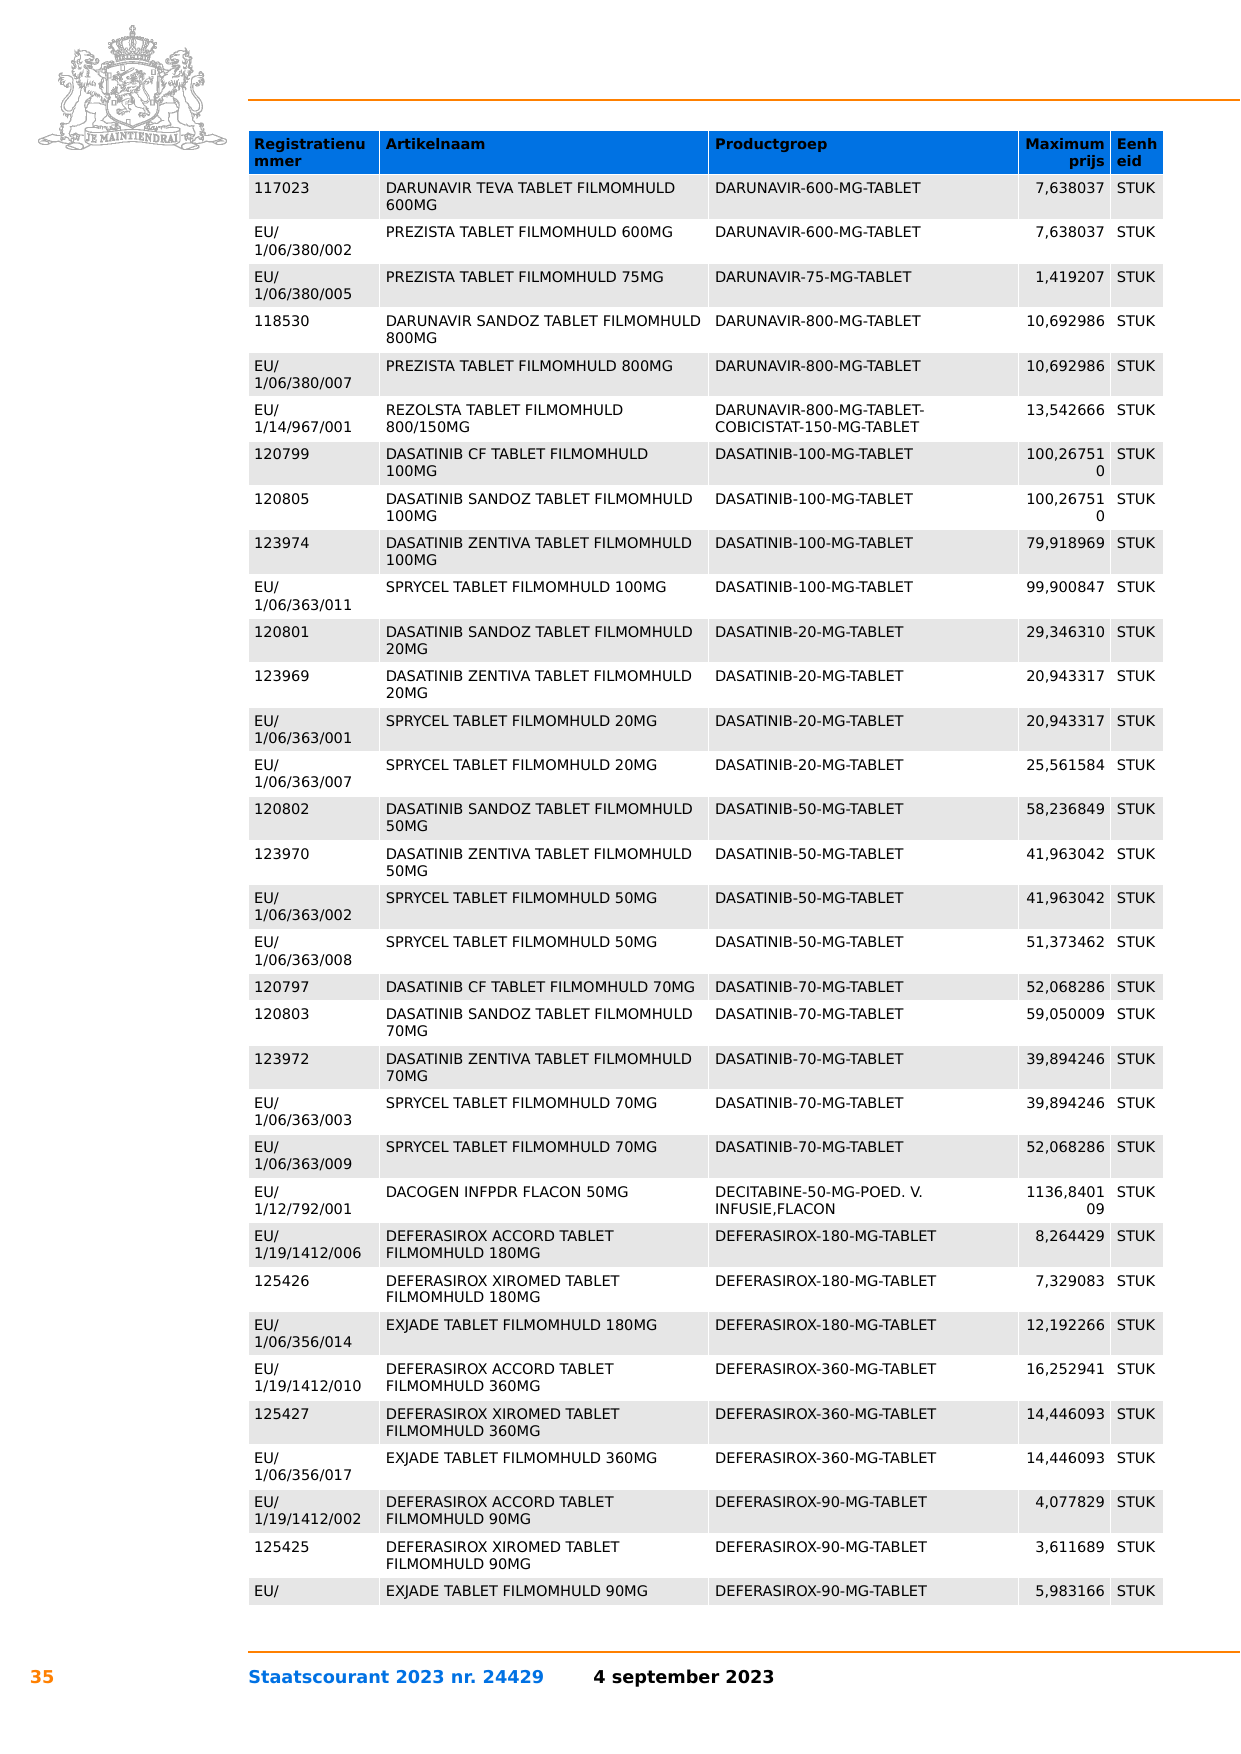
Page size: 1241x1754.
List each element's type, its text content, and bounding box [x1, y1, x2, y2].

table_cell DASATINIB-70-MG-TABLET [709, 1090, 1018, 1133]
table_cell DEFERASIROX-180-MG-TABLET [709, 1223, 1018, 1267]
table_cell EU/1/06/363/003 [249, 1090, 379, 1133]
table_cell STUK [1111, 530, 1163, 574]
table_cell STUK [1111, 1268, 1163, 1311]
table_cell SPRYCEL TABLET FILMOMHULD 70MG [380, 1135, 708, 1178]
table_cell 20,943317 [1019, 708, 1110, 751]
table_cell 29,346310 [1019, 619, 1110, 662]
table_cell STUK [1111, 353, 1163, 396]
table_cell STUK [1111, 1046, 1163, 1089]
table_cell 118530 [249, 309, 379, 352]
table_cell STUK [1111, 1356, 1163, 1400]
table_cell STUK [1111, 619, 1163, 662]
table_cell DEFERASIROX ACCORD TABLET FILMOMHULD 90MG [380, 1490, 708, 1533]
table_cell 13,542666 [1019, 397, 1110, 441]
table_cell DEFERASIROX-360-MG-TABLET [709, 1445, 1018, 1488]
table_cell 1136,840109 [1019, 1179, 1110, 1222]
table_cell 7,329083 [1019, 1268, 1110, 1311]
table_cell 79,918969 [1019, 530, 1110, 574]
table_cell DEFERASIROX-360-MG-TABLET [709, 1356, 1018, 1400]
table_cell DEFERASIROX XIROMED TABLET FILMOMHULD 360MG [380, 1401, 708, 1444]
table_cell EU/1/06/363/009 [249, 1135, 379, 1178]
table_header Artikelnaam [380, 131, 708, 174]
table_cell EU/1/06/363/008 [249, 930, 379, 973]
table_cell DARUNAVIR-800-MG-TABLET [709, 353, 1018, 396]
table_cell DEFERASIROX-90-MG-TABLET [709, 1578, 1018, 1605]
table_cell 120801 [249, 619, 379, 662]
table_cell STUK [1111, 397, 1163, 441]
table_cell DASATINIB CF TABLET FILMOMHULD 70MG [380, 974, 708, 1000]
table_cell STUK [1111, 442, 1163, 485]
table_cell EU/1/06/363/011 [249, 575, 379, 618]
table_cell DASATINIB-50-MG-TABLET [709, 930, 1018, 973]
table_cell DASATINIB-50-MG-TABLET [709, 885, 1018, 929]
table_cell STUK [1111, 1090, 1163, 1133]
table_cell 120803 [249, 1001, 379, 1045]
table_header Eenheid [1111, 131, 1163, 174]
table_cell DASATINIB-100-MG-TABLET [709, 575, 1018, 618]
table_cell EU/1/19/1412/002 [249, 1490, 379, 1533]
table_cell DASATINIB SANDOZ TABLET FILMOMHULD 70MG [380, 1001, 708, 1045]
table_cell STUK [1111, 264, 1163, 307]
table_cell STUK [1111, 220, 1163, 263]
table_cell STUK [1111, 1135, 1163, 1178]
table_cell DACOGEN INFPDR FLACON 50MG [380, 1179, 708, 1222]
table_cell 59,050009 [1019, 1001, 1110, 1045]
table_cell DEFERASIROX XIROMED TABLET FILMOMHULD 180MG [380, 1268, 708, 1311]
table_cell DASATINIB SANDOZ TABLET FILMOMHULD 20MG [380, 619, 708, 662]
table_cell EXJADE TABLET FILMOMHULD 90MG [380, 1578, 708, 1605]
table_cell SPRYCEL TABLET FILMOMHULD 70MG [380, 1090, 708, 1133]
table_cell DEFERASIROX-90-MG-TABLET [709, 1534, 1018, 1577]
table_cell PREZISTA TABLET FILMOMHULD 800MG [380, 353, 708, 396]
table_cell DEFERASIROX XIROMED TABLET FILMOMHULD 90MG [380, 1534, 708, 1577]
table_cell EXJADE TABLET FILMOMHULD 360MG [380, 1445, 708, 1488]
table_cell DASATINIB ZENTIVA TABLET FILMOMHULD 20MG [380, 664, 708, 707]
table_cell DARUNAVIR SANDOZ TABLET FILMOMHULD 800MG [380, 309, 708, 352]
table_cell STUK [1111, 175, 1163, 219]
table_cell 39,894246 [1019, 1090, 1110, 1133]
table_cell DEFERASIROX ACCORD TABLET FILMOMHULD 360MG [380, 1356, 708, 1400]
table_cell 100,267510 [1019, 486, 1110, 529]
table_cell EU/1/06/356/014 [249, 1312, 379, 1355]
table_cell DASATINIB CF TABLET FILMOMHULD 100MG [380, 442, 708, 485]
table_cell DASATINIB-100-MG-TABLET [709, 530, 1018, 574]
table_cell DEFERASIROX-180-MG-TABLET [709, 1312, 1018, 1355]
table_cell DASATINIB-100-MG-TABLET [709, 486, 1018, 529]
table_cell 100,267510 [1019, 442, 1110, 485]
table_cell DASATINIB SANDOZ TABLET FILMOMHULD 50MG [380, 797, 708, 840]
table_cell DASATINIB-20-MG-TABLET [709, 752, 1018, 796]
table_cell STUK [1111, 930, 1163, 973]
table_cell 120802 [249, 797, 379, 840]
table_cell STUK [1111, 974, 1163, 1000]
table_cell EU/1/19/1412/006 [249, 1223, 379, 1267]
table_cell STUK [1111, 1179, 1163, 1222]
table_cell SPRYCEL TABLET FILMOMHULD 50MG [380, 885, 708, 929]
table_cell EXJADE TABLET FILMOMHULD 180MG [380, 1312, 708, 1355]
table_cell 120805 [249, 486, 379, 529]
table_cell STUK [1111, 575, 1163, 618]
table_cell DASATINIB-70-MG-TABLET [709, 1046, 1018, 1089]
table_cell PREZISTA TABLET FILMOMHULD 600MG [380, 220, 708, 263]
table_cell 20,943317 [1019, 664, 1110, 707]
table_cell STUK [1111, 1578, 1163, 1605]
table_cell STUK [1111, 1312, 1163, 1355]
table_cell SPRYCEL TABLET FILMOMHULD 100MG [380, 575, 708, 618]
table_cell DASATINIB-50-MG-TABLET [709, 841, 1018, 884]
table_cell EU/1/06/380/002 [249, 220, 379, 263]
table_cell 3,611689 [1019, 1534, 1110, 1577]
table_cell 58,236849 [1019, 797, 1110, 840]
table_cell DASATINIB-70-MG-TABLET [709, 1001, 1018, 1045]
table_cell DEFERASIROX-180-MG-TABLET [709, 1268, 1018, 1311]
table_cell DASATINIB-70-MG-TABLET [709, 1135, 1018, 1178]
table_cell PREZISTA TABLET FILMOMHULD 75MG [380, 264, 708, 307]
table_cell SPRYCEL TABLET FILMOMHULD 20MG [380, 752, 708, 796]
table_cell DARUNAVIR-600-MG-TABLET [709, 220, 1018, 263]
table_cell STUK [1111, 1401, 1163, 1444]
table_cell STUK [1111, 1490, 1163, 1533]
table_header Productgroep [709, 131, 1018, 174]
table_cell DARUNAVIR TEVA TABLET FILMOMHULD 600MG [380, 175, 708, 219]
table_cell 7,638037 [1019, 220, 1110, 263]
table_cell 99,900847 [1019, 575, 1110, 618]
table_cell 7,638037 [1019, 175, 1110, 219]
table_cell STUK [1111, 1445, 1163, 1488]
table_cell STUK [1111, 1223, 1163, 1267]
table_cell 123970 [249, 841, 379, 884]
table_cell STUK [1111, 1534, 1163, 1577]
table_cell 123969 [249, 664, 379, 707]
table_cell DASATINIB-20-MG-TABLET [709, 664, 1018, 707]
table_cell 1,419207 [1019, 264, 1110, 307]
table_cell 25,561584 [1019, 752, 1110, 796]
table_cell DARUNAVIR-600-MG-TABLET [709, 175, 1018, 219]
table_cell 125426 [249, 1268, 379, 1311]
table_cell 123972 [249, 1046, 379, 1089]
table_cell 8,264429 [1019, 1223, 1110, 1267]
table_cell 52,068286 [1019, 1135, 1110, 1178]
table_cell 41,963042 [1019, 885, 1110, 929]
table_cell DASATINIB-50-MG-TABLET [709, 797, 1018, 840]
table_cell EU/1/06/363/007 [249, 752, 379, 796]
table_cell 120799 [249, 442, 379, 485]
table_cell DASATINIB ZENTIVA TABLET FILMOMHULD 50MG [380, 841, 708, 884]
table_cell REZOLSTA TABLET FILMOMHULD 800/150MG [380, 397, 708, 441]
table_cell 10,692986 [1019, 309, 1110, 352]
table_cell EU/1/06/363/002 [249, 885, 379, 929]
table_cell DASATINIB-20-MG-TABLET [709, 619, 1018, 662]
table_cell EU/1/19/1412/010 [249, 1356, 379, 1400]
table_cell STUK [1111, 797, 1163, 840]
table_cell STUK [1111, 664, 1163, 707]
table_cell 4,077829 [1019, 1490, 1110, 1533]
table_cell DASATINIB ZENTIVA TABLET FILMOMHULD 100MG [380, 530, 708, 574]
table_cell EU/1/12/792/001 [249, 1179, 379, 1222]
table_header Registratienummer [249, 131, 379, 174]
table_cell 5,983166 [1019, 1578, 1110, 1605]
table_cell DEFERASIROX-360-MG-TABLET [709, 1401, 1018, 1444]
table_cell DASATINIB-70-MG-TABLET [709, 974, 1018, 1000]
table_cell DARUNAVIR-800-MG-TABLET [709, 309, 1018, 352]
table_cell 123974 [249, 530, 379, 574]
table_cell DEFERASIROX ACCORD TABLET FILMOMHULD 180MG [380, 1223, 708, 1267]
table_cell DASATINIB SANDOZ TABLET FILMOMHULD 100MG [380, 486, 708, 529]
table_cell 10,692986 [1019, 353, 1110, 396]
table_cell STUK [1111, 708, 1163, 751]
table_cell EU/1/06/380/007 [249, 353, 379, 396]
table_cell 120797 [249, 974, 379, 1000]
table_cell DASATINIB-20-MG-TABLET [709, 708, 1018, 751]
table_cell 125427 [249, 1401, 379, 1444]
table_cell 14,446093 [1019, 1445, 1110, 1488]
table_cell 125425 [249, 1534, 379, 1577]
table_cell DASATINIB ZENTIVA TABLET FILMOMHULD 70MG [380, 1046, 708, 1089]
table_cell 52,068286 [1019, 974, 1110, 1000]
table_cell STUK [1111, 309, 1163, 352]
table_cell STUK [1111, 486, 1163, 529]
table_cell EU/1/06/356/017 [249, 1445, 379, 1488]
table_cell EU/1/06/363/001 [249, 708, 379, 751]
table_cell 12,192266 [1019, 1312, 1110, 1355]
table_cell DARUNAVIR-800-MG-TABLET-COBICISTAT-150-MG-TABLET [709, 397, 1018, 441]
table_cell EU/ [249, 1578, 379, 1605]
table_cell DEFERASIROX-90-MG-TABLET [709, 1490, 1018, 1533]
table_header Maximumprijs [1019, 131, 1110, 174]
table_cell EU/1/06/380/005 [249, 264, 379, 307]
table_cell DARUNAVIR-75-MG-TABLET [709, 264, 1018, 307]
table_cell STUK [1111, 841, 1163, 884]
table_cell SPRYCEL TABLET FILMOMHULD 20MG [380, 708, 708, 751]
table_cell STUK [1111, 1001, 1163, 1045]
table_cell STUK [1111, 752, 1163, 796]
table_cell 16,252941 [1019, 1356, 1110, 1400]
table_cell SPRYCEL TABLET FILMOMHULD 50MG [380, 930, 708, 973]
table_cell STUK [1111, 885, 1163, 929]
table_cell 51,373462 [1019, 930, 1110, 973]
table_cell 117023 [249, 175, 379, 219]
table_cell 41,963042 [1019, 841, 1110, 884]
table_cell 14,446093 [1019, 1401, 1110, 1444]
table_cell EU/1/14/967/001 [249, 397, 379, 441]
table_cell DECITABINE-50-MG-POED. V. INFUSIE,FLACON [709, 1179, 1018, 1222]
picture [38, 25, 227, 150]
table_cell DASATINIB-100-MG-TABLET [709, 442, 1018, 485]
table_cell 39,894246 [1019, 1046, 1110, 1089]
